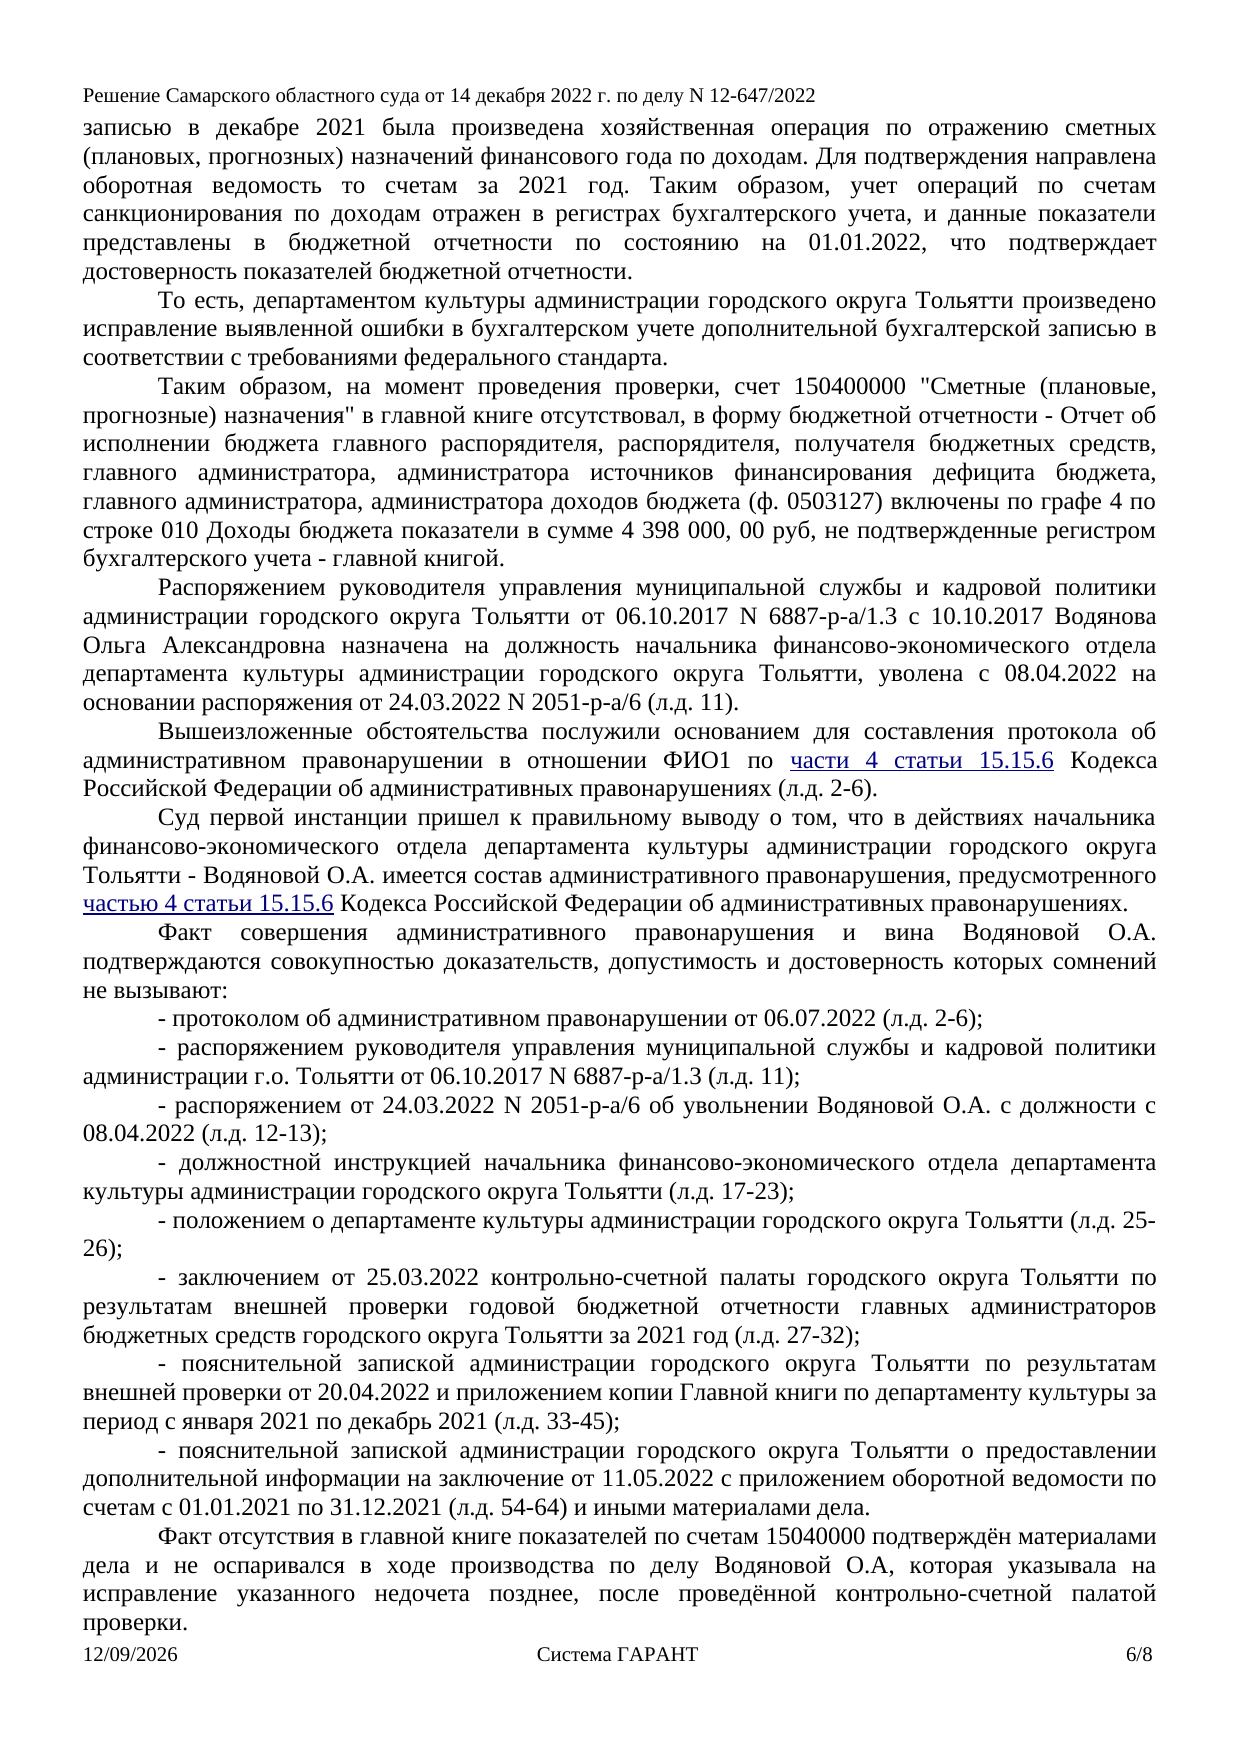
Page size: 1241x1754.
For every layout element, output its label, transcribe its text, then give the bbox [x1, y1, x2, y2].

text То есть, департаментом культуры администрации городского округа Тольятти произведено исправление выявленной ошибки в бухгалтерском учете дополнительной бухгалтерской записью в соответствии с требованиями федерального стандарта. [83, 285, 1157, 371]
text - распоряжением от 24.03.2022 N 2051-р-а/6 об увольнении Водяновой О.А. с должности с 08.04.2022 (л.д. 12-13); [83, 1090, 1157, 1147]
text - должностной инструкцией начальника финансово-экономического отдела департамента культуры администрации городского округа Тольятти (л.д. 17-23); [83, 1147, 1157, 1205]
text Факт отсутствия в главной книге показателей по счетам 15040000 подтверждён материалами дела и не оспаривался в ходе производства по делу Водяновой О.А, которая указывала на исправление указанного недочета позднее, после проведённой контрольно-счетной палатой проверки. [83, 1521, 1157, 1636]
text - распоряжением руководителя управления муниципальной службы и кадровой политики администрации г.о. Тольятти от 06.10.2017 N 6887-р-а/1.3 (л.д. 11); [83, 1032, 1157, 1090]
text Таким образом, на момент проведения проверки, счет 150400000 "Сметные (плановые, прогнозные) назначения" в главной книге отсутствовал, в форму бюджетной отчетности - Отчет об исполнении бюджета главного распорядителя, распорядителя, получателя бюджетных средств, главного администратора, администратора источников финансирования дефицита бюджета, главного администратора, администратора доходов бюджета (ф. 0503127) включены по графе 4 по строке 010 Доходы бюджета показатели в сумме 4 398 000, 00 руб, не подтвержденные регистром бухгалтерского учета - главной книгой. [83, 371, 1157, 572]
text записью в декабре 2021 была произведена хозяйственная операция по отражению сметных (плановых, прогнозных) назначений финансового года по доходам. Для подтверждения направлена оборотная ведомость то счетам за 2021 год. Таким образом, учет операций по счетам санкционирования по доходам отражен в регистрах бухгалтерского учета, и данные показатели представлены в бюджетной отчетности по состоянию на 01.01.2022, что подтверждает достоверность показателей бюджетной отчетности. [83, 112, 1157, 285]
text - пояснительной запиской администрации городского округа Тольятти по результатам внешней проверки от 20.04.2022 и приложением копии Главной книги по департаменту культуры за период с января 2021 по декабрь 2021 (л.д. 33-45); [83, 1348, 1157, 1435]
text - протоколом об административном правонарушении от 06.07.2022 (л.д. 2-6); [83, 1003, 1157, 1032]
text - пояснительной запиской администрации городского округа Тольятти о предоставлении дополнительной информации на заключение от 11.05.2022 с приложением оборотной ведомости по счетам с 01.01.2021 по 31.12.2021 (л.д. 54-64) и иными материалами дела. [83, 1435, 1157, 1521]
text Распоряжением руководителя управления муниципальной службы и кадровой политики администрации городского округа Тольятти от 06.10.2017 N 6887-р-а/1.3 с 10.10.2017 Водянова Ольга Александровна назначена на должность начальника финансово-экономического отдела департамента культуры администрации городского округа Тольятти, уволена с 08.04.2022 на основании распоряжения от 24.03.2022 N 2051-р-а/6 (л.д. 11). [83, 572, 1157, 716]
text Факт совершения административного правонарушения и вина Водяновой О.А. подтверждаются совокупностью доказательств, допустимость и достоверность которых сомнений не вызывают: [83, 917, 1157, 1003]
text Суд первой инстанции пришел к правильному выводу о том, что в действиях начальника финансово-экономического отдела департамента культуры администрации городского округа Тольятти - Водяновой О.А. имеется состав административного правонарушения, предусмотренного частью 4 статьи 15.15.6 Кодекса Российской Федерации об административных правонарушениях. [83, 802, 1157, 917]
text - положением о департаменте культуры администрации городского округа Тольятти (л.д. 25-26); [83, 1205, 1157, 1262]
text - заключением от 25.03.2022 контрольно-счетной палаты городского округа Тольятти по результатам внешней проверки годовой бюджетной отчетности главных администраторов бюджетных средств городского округа Тольятти за 2021 год (л.д. 27-32); [83, 1262, 1157, 1348]
text Вышеизложенные обстоятельства послужили основанием для составления протокола об административном правонарушении в отношении ФИО1 по части 4 статьи 15.15.6 Кодекса Российской Федерации об административных правонарушениях (л.д. 2-6). [83, 716, 1157, 802]
